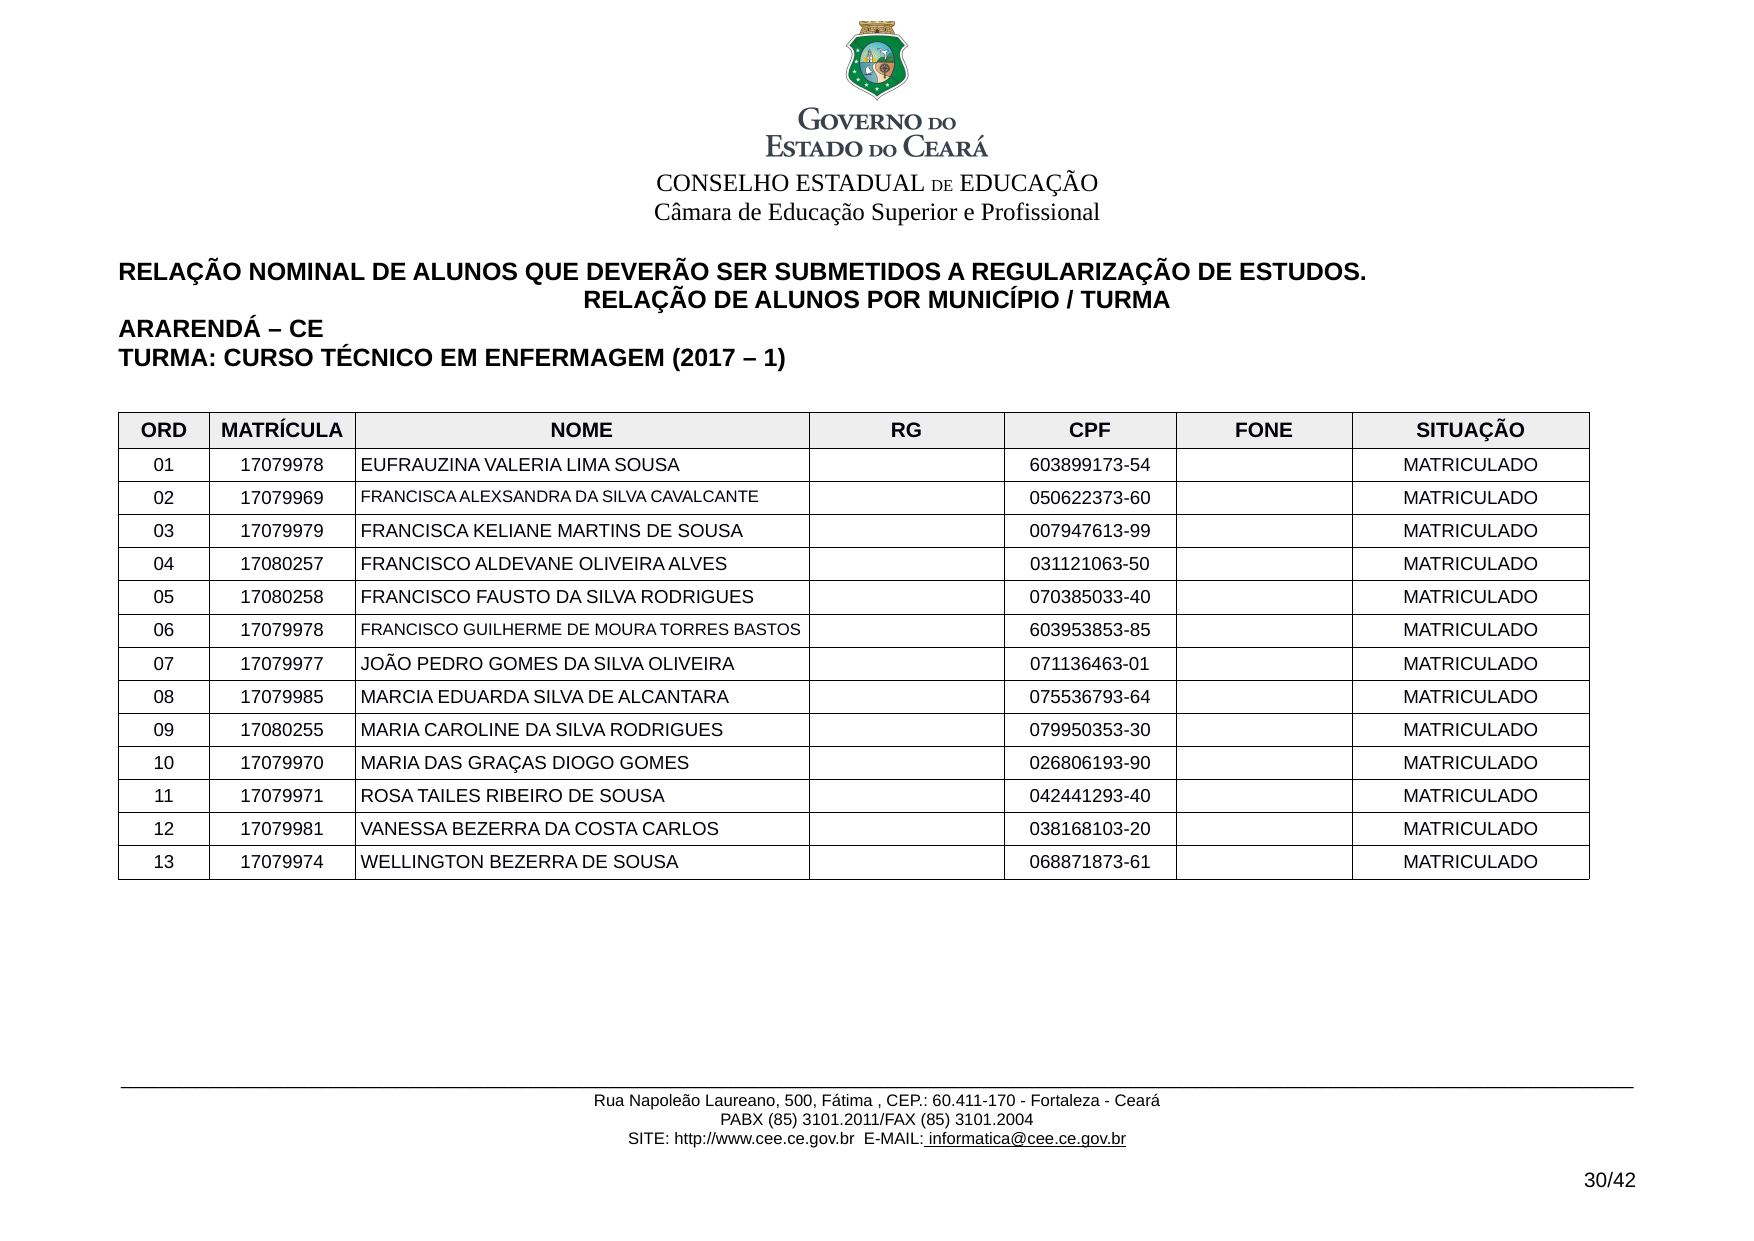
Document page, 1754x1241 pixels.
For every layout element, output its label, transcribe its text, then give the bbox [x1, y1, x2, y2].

table_cell [810, 615, 1004, 647]
table_cell 031121063-50 [1005, 548, 1176, 580]
table_cell 17080257 [210, 548, 355, 580]
table_header FONE [1177, 413, 1352, 448]
table_cell JOÃO PEDRO GOMES DA SILVA OLIVEIRA [356, 648, 809, 680]
table_cell 050622373-60 [1005, 482, 1176, 514]
text RELAÇÃO NOMINAL DE ALUNOS QUE DEVERÃO SER SUBMETIDOS A REGULARIZAÇÃO DE ESTUDOS. [118, 257, 1636, 285]
table_cell [1177, 449, 1352, 481]
table_cell 06 [119, 615, 209, 647]
table_cell MATRICULADO [1353, 449, 1589, 481]
picture [765, 21, 989, 157]
table_cell [1177, 482, 1352, 514]
table_cell 075536793-64 [1005, 681, 1176, 713]
table_cell MATRICULADO [1353, 780, 1589, 812]
table_cell MATRICULADO [1353, 813, 1589, 845]
table_cell MATRICULADO [1353, 482, 1589, 514]
table_cell 17079974 [210, 846, 355, 878]
table_cell [810, 747, 1004, 779]
table_cell MATRICULADO [1353, 714, 1589, 746]
table_cell 17079970 [210, 747, 355, 779]
text RELAÇÃO DE ALUNOS POR MUNICÍPIO / TURMA [118, 285, 1636, 314]
table_cell [810, 449, 1004, 481]
table_cell 17079981 [210, 813, 355, 845]
table_cell [810, 813, 1004, 845]
table_cell [1177, 581, 1352, 613]
table_cell [1177, 780, 1352, 812]
table_cell ROSA TAILES RIBEIRO DE SOUSA [356, 780, 809, 812]
table_cell MARIA CAROLINE DA SILVA RODRIGUES [356, 714, 809, 746]
table_cell 038168103-20 [1005, 813, 1176, 845]
table_cell 17079985 [210, 681, 355, 713]
table_header RG [810, 413, 1004, 448]
table_cell 071136463-01 [1005, 648, 1176, 680]
table_cell 05 [119, 581, 209, 613]
table_cell 17079979 [210, 515, 355, 547]
table_cell MATRICULADO [1353, 581, 1589, 613]
table_cell 17079977 [210, 648, 355, 680]
table_cell [1177, 714, 1352, 746]
table_cell [1177, 747, 1352, 779]
table_cell 08 [119, 681, 209, 713]
table_cell FRANCISCO FAUSTO DA SILVA RODRIGUES [356, 581, 809, 613]
table_header CPF [1005, 413, 1176, 448]
table_header NOME [356, 413, 809, 448]
table_cell 17079971 [210, 780, 355, 812]
table_cell [810, 681, 1004, 713]
table_cell [810, 714, 1004, 746]
table_cell [810, 548, 1004, 580]
table_cell 01 [119, 449, 209, 481]
table_cell MARCIA EDUARDA SILVA DE ALCANTARA [356, 681, 809, 713]
table_header MATRÍCULA [210, 413, 355, 448]
table_cell EUFRAUZINA VALERIA LIMA SOUSA [356, 449, 809, 481]
table_cell 04 [119, 548, 209, 580]
table_cell FRANCISCO ALDEVANE OLIVEIRA ALVES [356, 548, 809, 580]
table_cell [1177, 615, 1352, 647]
table_cell [1177, 548, 1352, 580]
table_cell [1177, 515, 1352, 547]
table_cell 070385033-40 [1005, 581, 1176, 613]
table_cell 042441293-40 [1005, 780, 1176, 812]
table_cell 17080258 [210, 581, 355, 613]
table_cell MATRICULADO [1353, 747, 1589, 779]
table_header ORD [119, 413, 209, 448]
table_cell [810, 581, 1004, 613]
table_cell MATRICULADO [1353, 515, 1589, 547]
table_cell 026806193-90 [1005, 747, 1176, 779]
table_cell 12 [119, 813, 209, 845]
table_cell FRANCISCO GUILHERME DE MOURA TORRES BASTOS [356, 615, 809, 647]
table_cell MARIA DAS GRAÇAS DIOGO GOMES [356, 747, 809, 779]
table_cell [810, 648, 1004, 680]
table_cell 02 [119, 482, 209, 514]
table_cell [810, 846, 1004, 878]
table_cell [1177, 846, 1352, 878]
table_cell 17080255 [210, 714, 355, 746]
table_cell WELLINGTON BEZERRA DE SOUSA [356, 846, 809, 878]
table_cell 603953853-85 [1005, 615, 1176, 647]
table_cell 13 [119, 846, 209, 878]
table_cell MATRICULADO [1353, 681, 1589, 713]
table_cell 603899173-54 [1005, 449, 1176, 481]
table_cell 10 [119, 747, 209, 779]
table_cell [1177, 813, 1352, 845]
table_cell 079950353-30 [1005, 714, 1176, 746]
table_cell 07 [119, 648, 209, 680]
text ARARENDÁ – CE [118, 314, 1636, 343]
table_header SITUAÇÃO [1353, 413, 1589, 448]
table_cell [1177, 681, 1352, 713]
table_cell MATRICULADO [1353, 648, 1589, 680]
table_cell FRANCISCA ALEXSANDRA DA SILVA CAVALCANTE [356, 482, 809, 514]
table_cell MATRICULADO [1353, 548, 1589, 580]
table_cell 11 [119, 780, 209, 812]
table_cell 17079969 [210, 482, 355, 514]
table_cell 17079978 [210, 449, 355, 481]
table_cell MATRICULADO [1353, 846, 1589, 878]
table_cell MATRICULADO [1353, 615, 1589, 647]
table_cell 068871873-61 [1005, 846, 1176, 878]
table_cell [810, 780, 1004, 812]
text TURMA: CURSO TÉCNICO EM ENFERMAGEM (2017 – 1) [118, 343, 1636, 372]
table_cell 03 [119, 515, 209, 547]
table_cell 09 [119, 714, 209, 746]
table_cell [810, 515, 1004, 547]
table_cell FRANCISCA KELIANE MARTINS DE SOUSA [356, 515, 809, 547]
table_cell 17079978 [210, 615, 355, 647]
table_cell VANESSA BEZERRA DA COSTA CARLOS [356, 813, 809, 845]
table_cell [1177, 648, 1352, 680]
table_cell [810, 482, 1004, 514]
table_cell 007947613-99 [1005, 515, 1176, 547]
